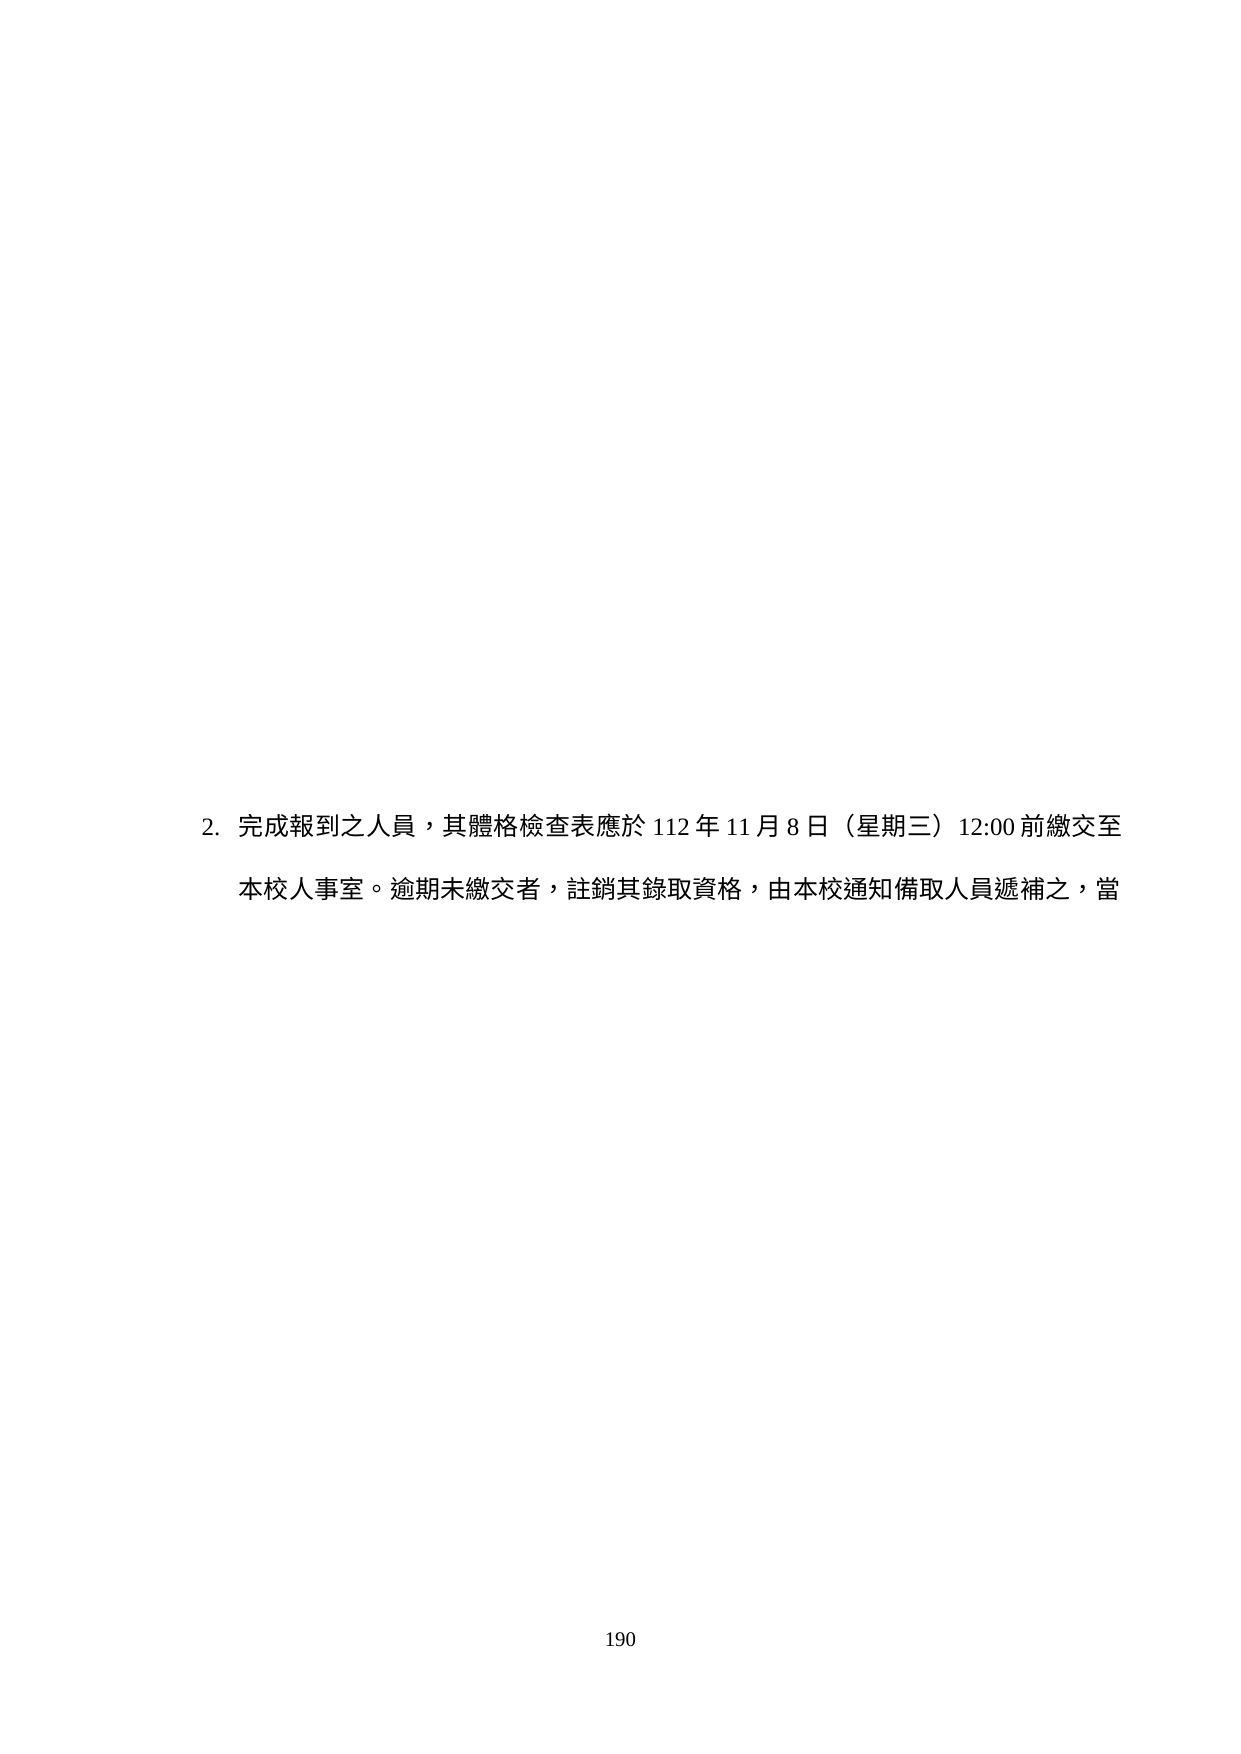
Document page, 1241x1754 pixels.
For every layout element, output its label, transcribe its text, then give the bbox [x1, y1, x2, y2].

list 完成報到之人員，其體格檢查表應於112年11月8日（星期三）12:00前繳交至本校人事室。逾期未繳交者，註銷其錄取資格，由本校通知備取人員遞補之，當 [201, 783, 1122, 908]
